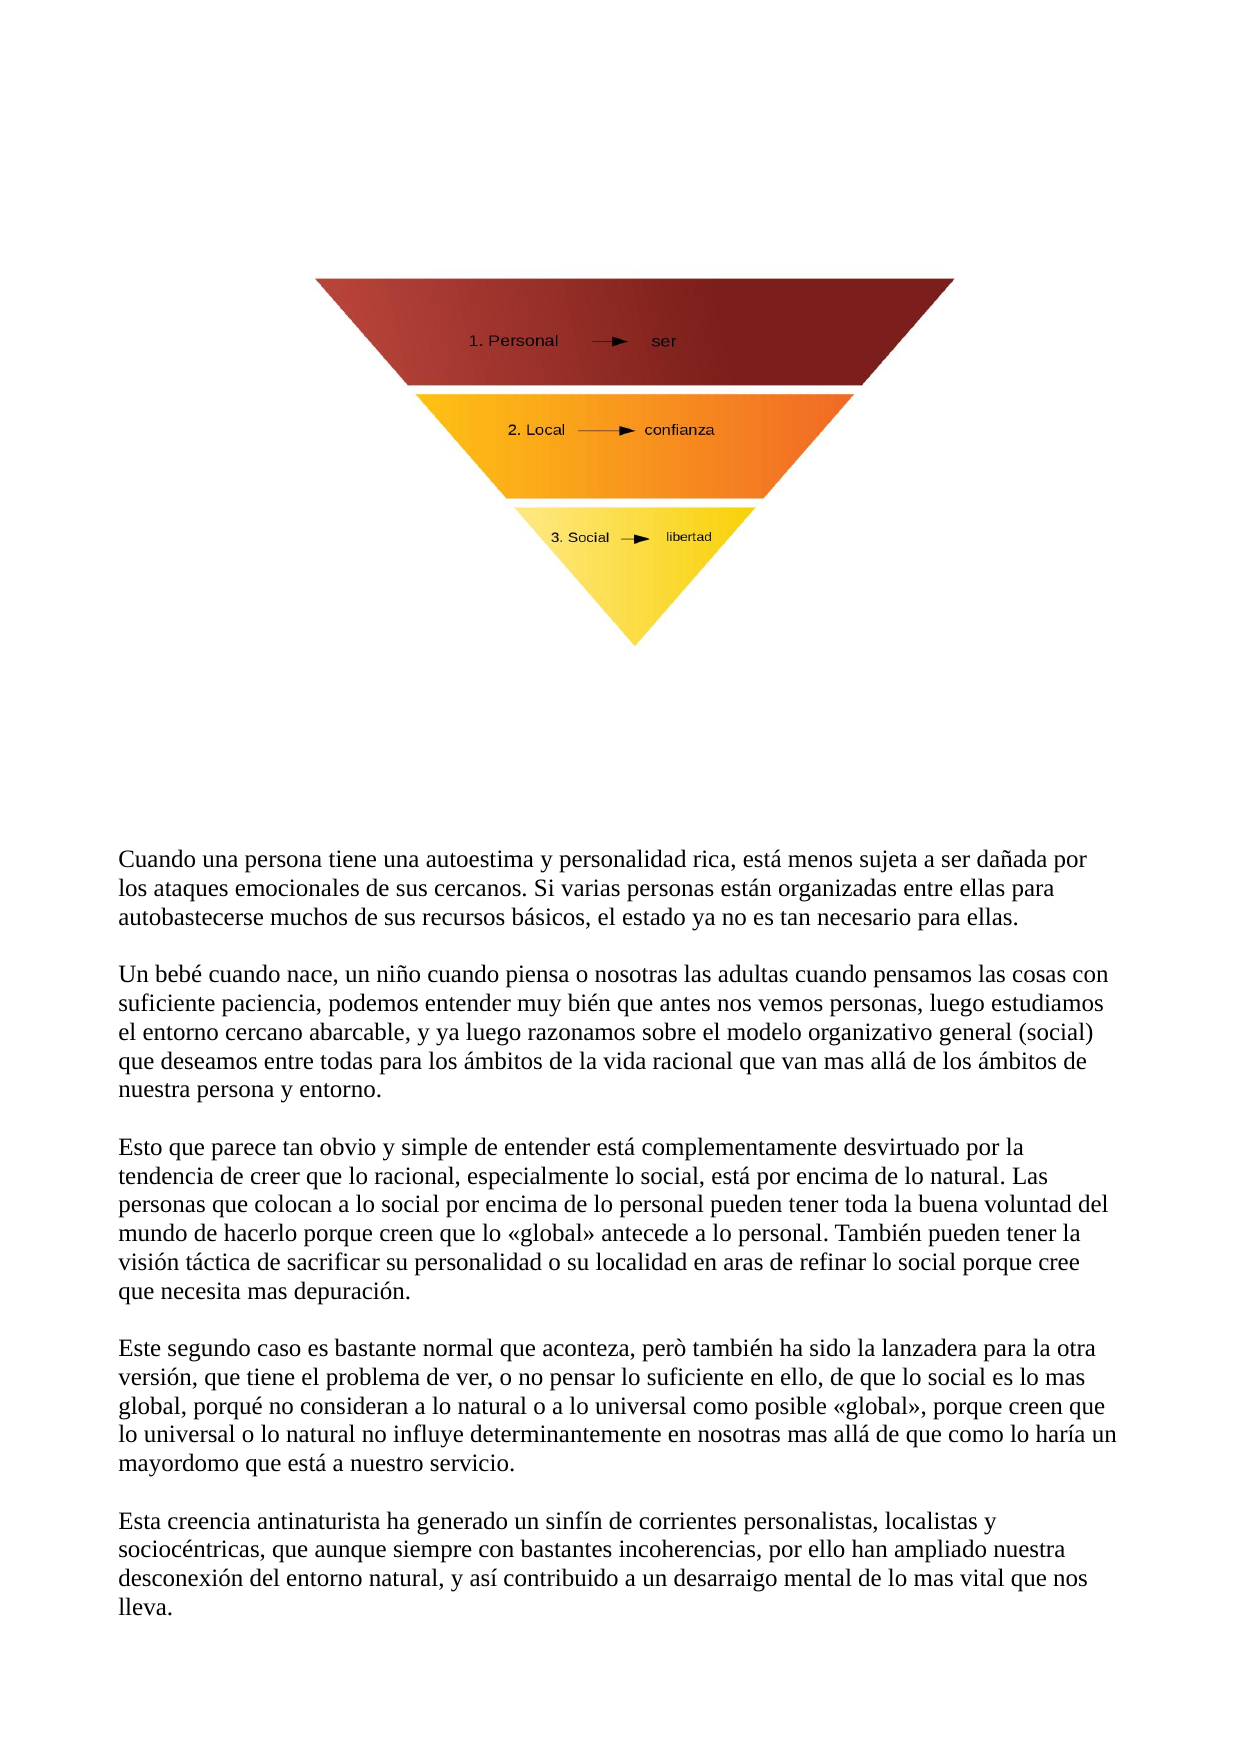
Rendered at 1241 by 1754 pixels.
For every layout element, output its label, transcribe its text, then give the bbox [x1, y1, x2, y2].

text Cuando una persona tiene una autoestima y personalidad rica, está menos sujeta a ser dañada por los ataques emocionales de sus cercanos. Si varias personas están organizadas entre ellas para autobastecerse muchos de sus recursos básicos, el estado ya no es tan necesario para ellas. [118, 844, 1122, 931]
text Esta creencia antinaturista ha generado un sinfín de corrientes personalistas, localistas y sociocéntricas, que aunque siempre con bastantes incoherencias, por ello han ampliado nuestra desconexión del entorno natural, y así contribuido a un desarraigo mental de lo mas vital que nos lleva. [118, 1506, 1122, 1621]
text Esto que parece tan obvio y simple de entender está complementamente desvirtuado por la tendencia de creer que lo racional, especialmente lo social, está por encima de lo natural. Las personas que colocan a lo social por encima de lo personal pueden tener toda la buena voluntad del mundo de hacerlo porque creen que lo «global» antecede a lo personal. También pueden tener la visión táctica de sacrificar su personalidad o su localidad en aras de refinar lo social porque cree que necesita mas depuración. [118, 1132, 1122, 1304]
picture [118, 118, 1123, 787]
text Un bebé cuando nace, un niño cuando piensa o nosotras las adultas cuando pensamos las cosas con suficiente paciencia, podemos entender muy bién que antes nos vemos personas, luego estudiamos el entorno cercano abarcable, y ya luego razonamos sobre el modelo organizativo general (social) que deseamos entre todas para los ámbitos de la vida racional que van mas allá de los ámbitos de nuestra persona y entorno. [118, 959, 1122, 1103]
text Este segundo caso es bastante normal que aconteza, però también ha sido la lanzadera para la otra versión, que tiene el problema de ver, o no pensar lo suficiente en ello, de que lo social es lo mas global, porqué no consideran a lo natural o a lo universal como posible «global», porque creen que lo universal o lo natural no influye determinantemente en nosotras mas allá de que como lo haría un mayordomo que está a nuestro servicio. [118, 1333, 1122, 1477]
